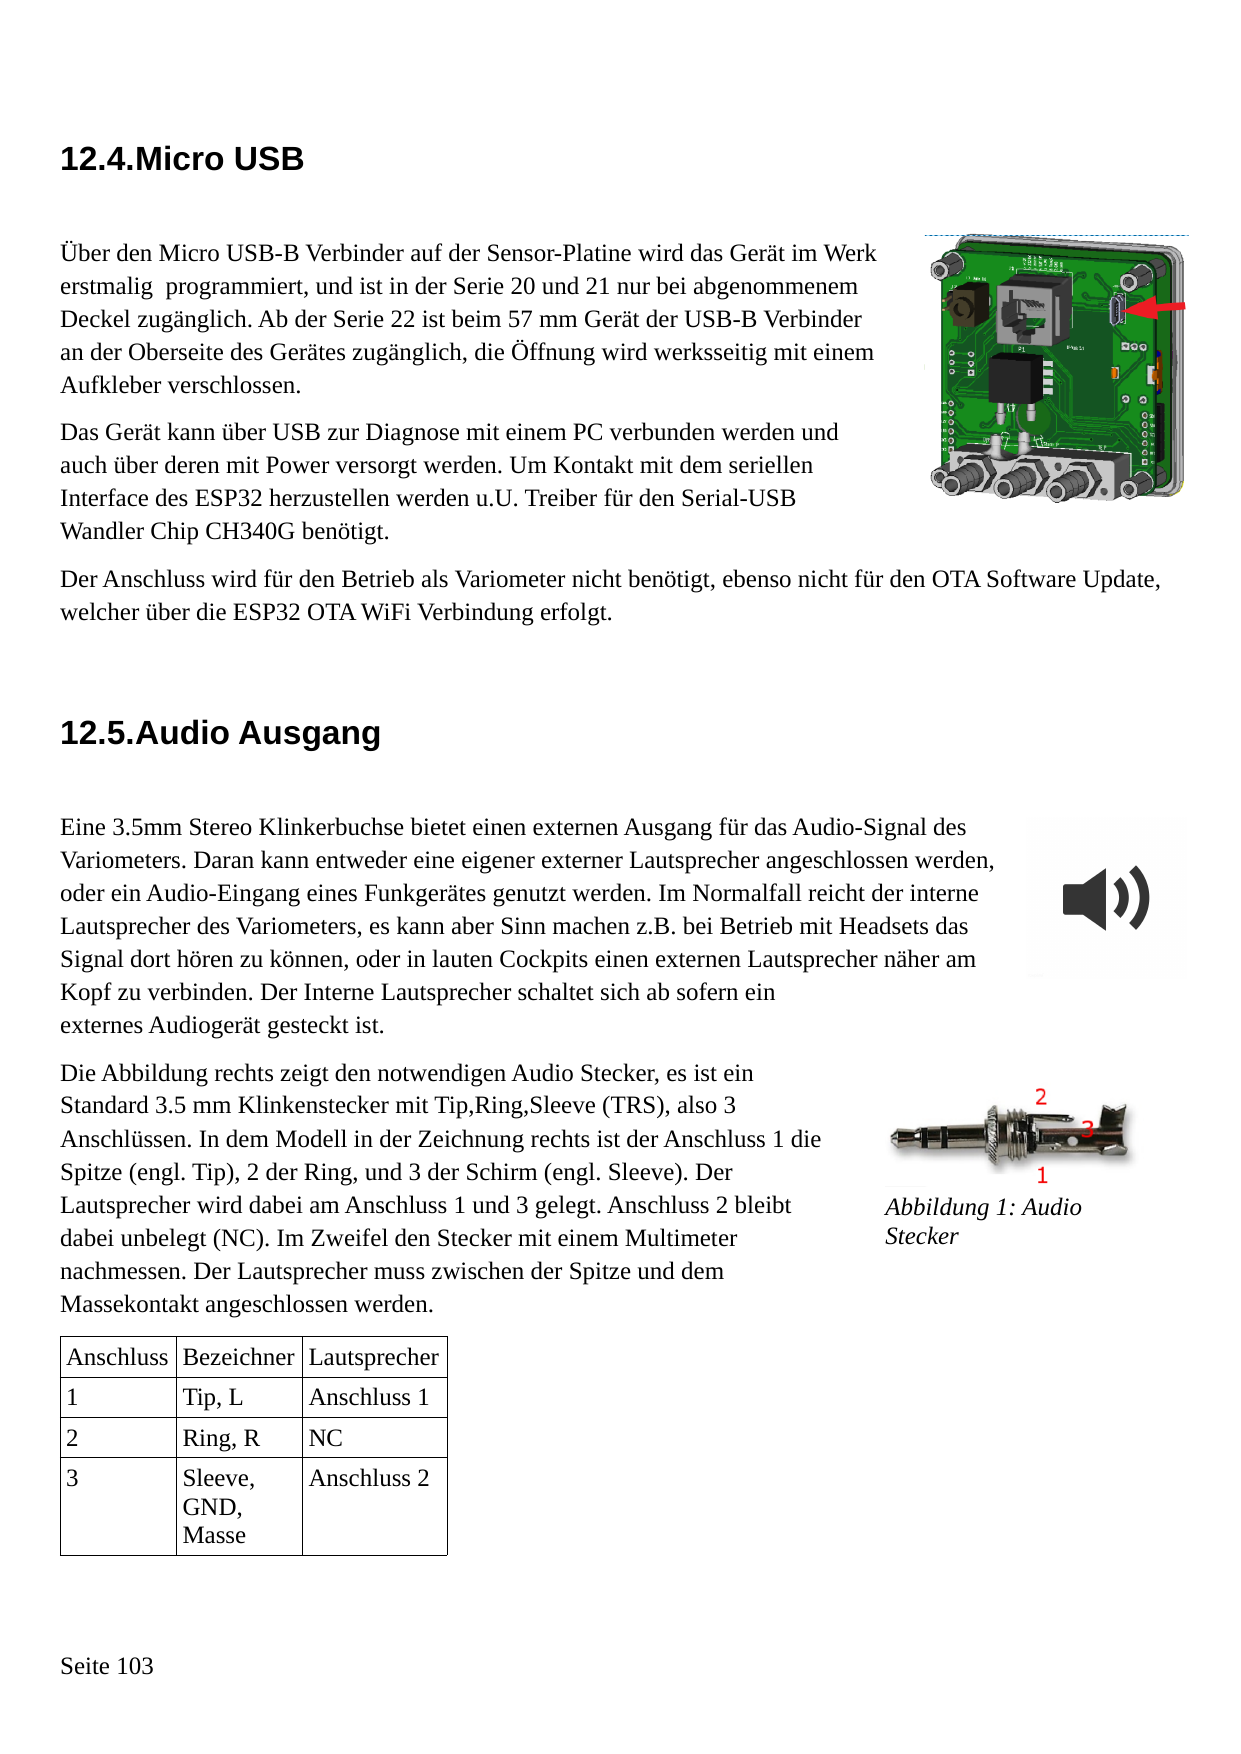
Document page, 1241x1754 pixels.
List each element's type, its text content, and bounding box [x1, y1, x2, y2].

table_cell Tip, L [177, 1378, 302, 1417]
text Das Gerät kann über USB zur Diagnose mit einem PC verbunden werden und auch über deren mit Power versorgt werden. Um Kontakt mit dem seriellen Interface des ESP32 herzustellen werden u.U. Treiber für den Serial-USB Wandler Chip CH340G benötigt. [60, 417, 1207, 545]
text Die Abbildung rechts zeigt den notwendigen Audio Stecker, es ist ein Standard 3.5 mm Klinkenstecker mit Tip,Ring,Sleeve (TRS), also 3 Anschlüssen. In dem Modell in der Zeichnung rechts ist der Anschluss 1 die Spitze (engl. Tip), 2 der Ring, und 3 der Schirm (engl. Sleeve). Der Lautsprecher wird dabei am Anschluss 1 und 3 gelegt. Anschluss 2 bleibt dabei unbelegt (NC). Im Zweifel den Stecker mit einem Multimeter nachmessen. Der Lautsprecher muss zwischen der Spitze und dem Massekontakt angeschlossen werden. [60, 1056, 1207, 1317]
table_header Anschluss [61, 1337, 176, 1377]
text Abbildung 1: Audio Stecker [885, 1187, 1144, 1250]
table_cell Ring, R [177, 1418, 302, 1457]
picture [1025, 817, 1187, 979]
table_cell Anschluss 1 [303, 1378, 447, 1417]
table_cell NC [303, 1418, 447, 1457]
table_cell 2 [61, 1418, 176, 1457]
table_cell 1 [61, 1378, 176, 1417]
table_cell Sleeve, GND, Masse [177, 1458, 302, 1555]
table_header Bezeichner [177, 1337, 302, 1377]
table_cell Anschluss 2 [303, 1458, 447, 1555]
text Der Anschluss wird für den Betrieb als Variometer nicht benötigt, ebenso nicht für den OTA Software Update, welcher über die ESP32 OTA WiFi Verbindung erfolgt. [60, 564, 1207, 626]
text Eine 3.5mm Stereo Klinkerbuchse bietet einen externen Ausgang für das Audio-Signal des Variometers. Daran kann entweder eine eigener externer Lautsprecher angeschlossen werden, oder ein Audio-Eingang eines Funkgerätes genutzt werden. Im Normalfall reicht der interne Lautsprecher des Variometers, es kann aber Sinn machen z.B. bei Betrieb mit Headsets das Signal dort hören zu können, oder in lauten Cockpits einen externen Lautsprecher näher am Kopf zu verbinden. Der Interne Lautsprecher schaltet sich ab sofern ein externes Audiogerät gesteckt ist. [60, 812, 1207, 1039]
subtitle Audio Ausgang [60, 713, 1207, 752]
table_header Lautsprecher [303, 1337, 447, 1377]
picture [885, 1068, 1144, 1187]
picture [924, 226, 1189, 505]
text Über den Micro USB-B Verbinder auf der Sensor-Platine wird das Gerät im Werk erstmalig programmiert, und ist in der Serie 20 und 21 nur bei abgenommenem Deckel zugänglich. Ab der Serie 22 ist beim 57 mm Gerät der USB-B Verbinder an der Oberseite des Gerätes zugänglich, die Öffnung wird werksseitig mit einem Aufkleber verschlossen. [60, 238, 924, 398]
subtitle Micro USB [60, 139, 1207, 178]
table_cell 3 [61, 1458, 176, 1555]
